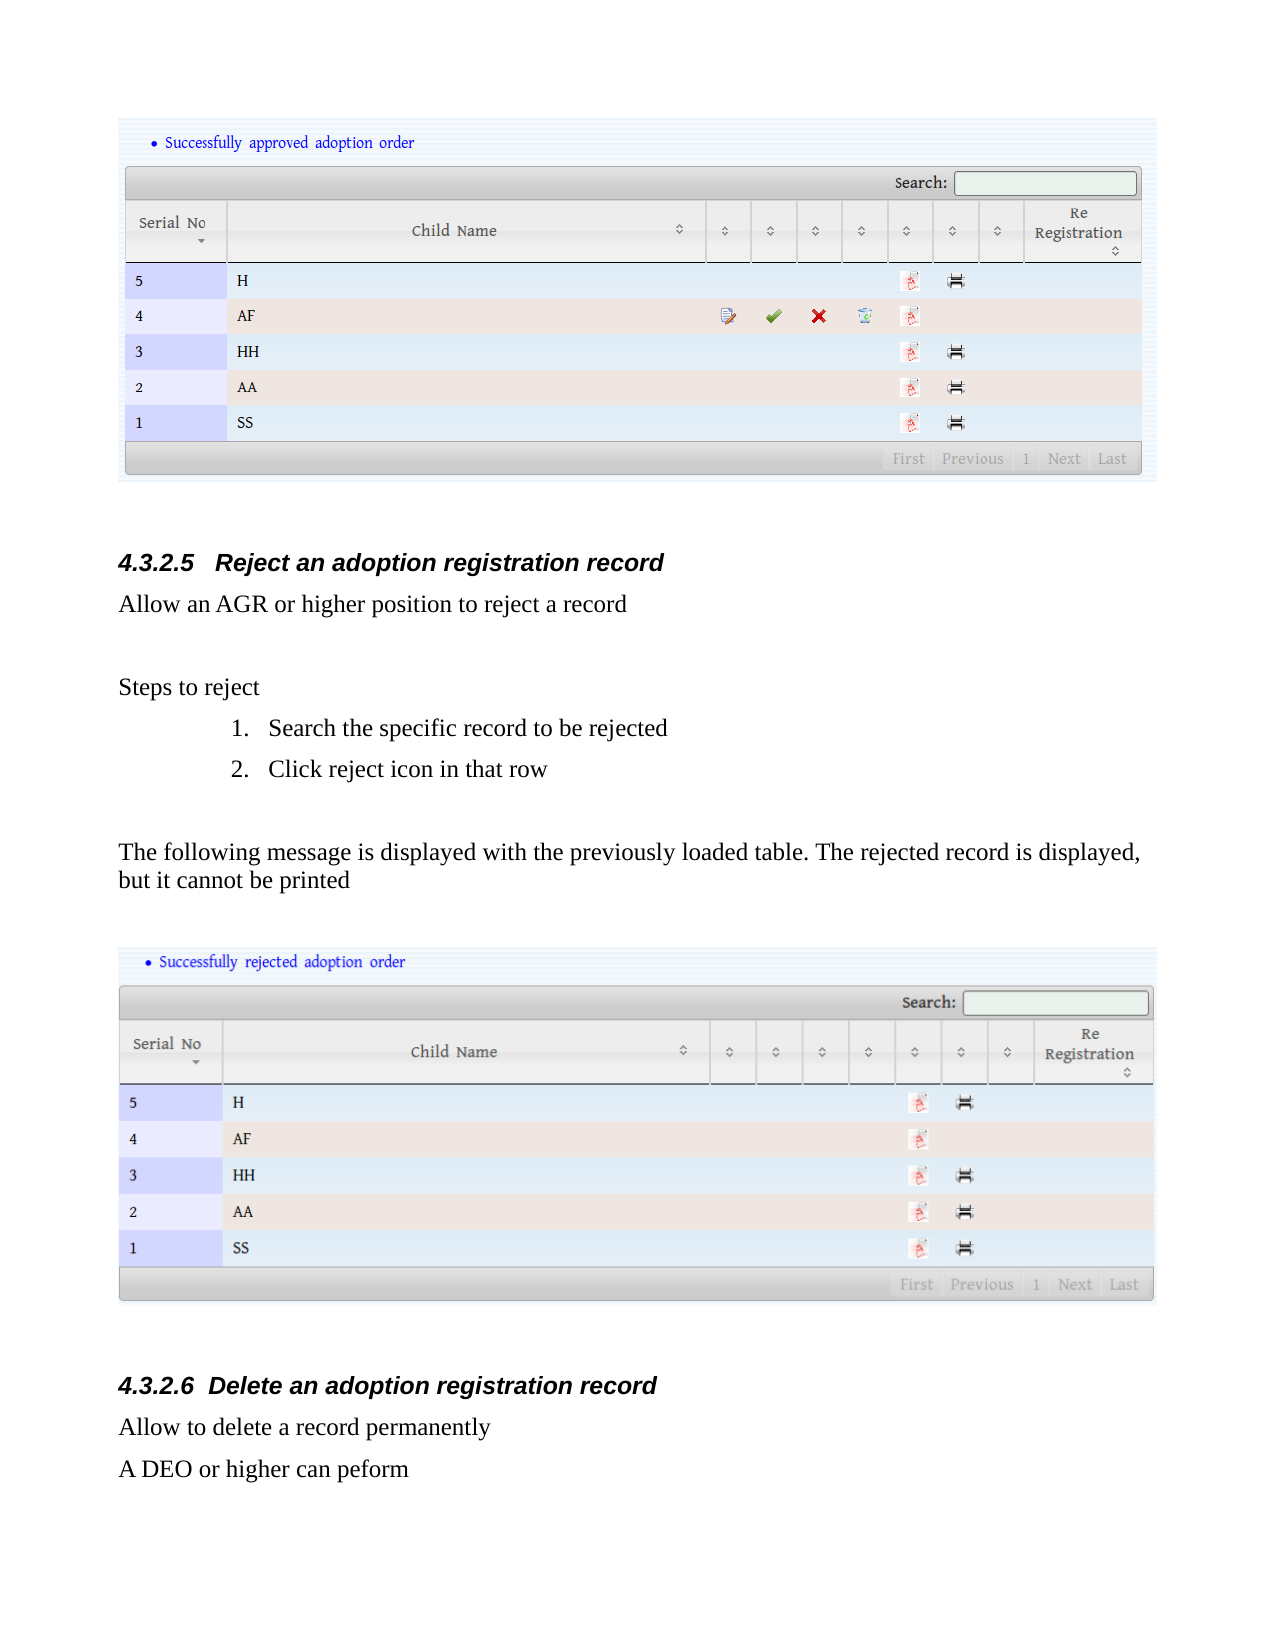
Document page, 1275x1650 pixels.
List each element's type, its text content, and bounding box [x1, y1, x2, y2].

text Steps to reject [118, 672, 1157, 700]
list Click reject icon in that row [231, 754, 1157, 783]
picture [118, 118, 1157, 482]
text A DEO or higher can peform [118, 1454, 1157, 1482]
text Allow an AGR or higher position to reject a record [118, 589, 1157, 618]
text Allow to delete a record permanently [118, 1412, 1157, 1441]
list Search the specific record to be rejected [231, 713, 1157, 742]
subtitle Delete an adoption registration record [118, 1371, 1157, 1400]
text The following message is displayed with the previously loaded table. The rejected record is displayed, but it cannot be printed [118, 837, 1157, 894]
subtitle Reject an adoption registration record [118, 548, 1157, 577]
picture [118, 947, 1157, 1306]
